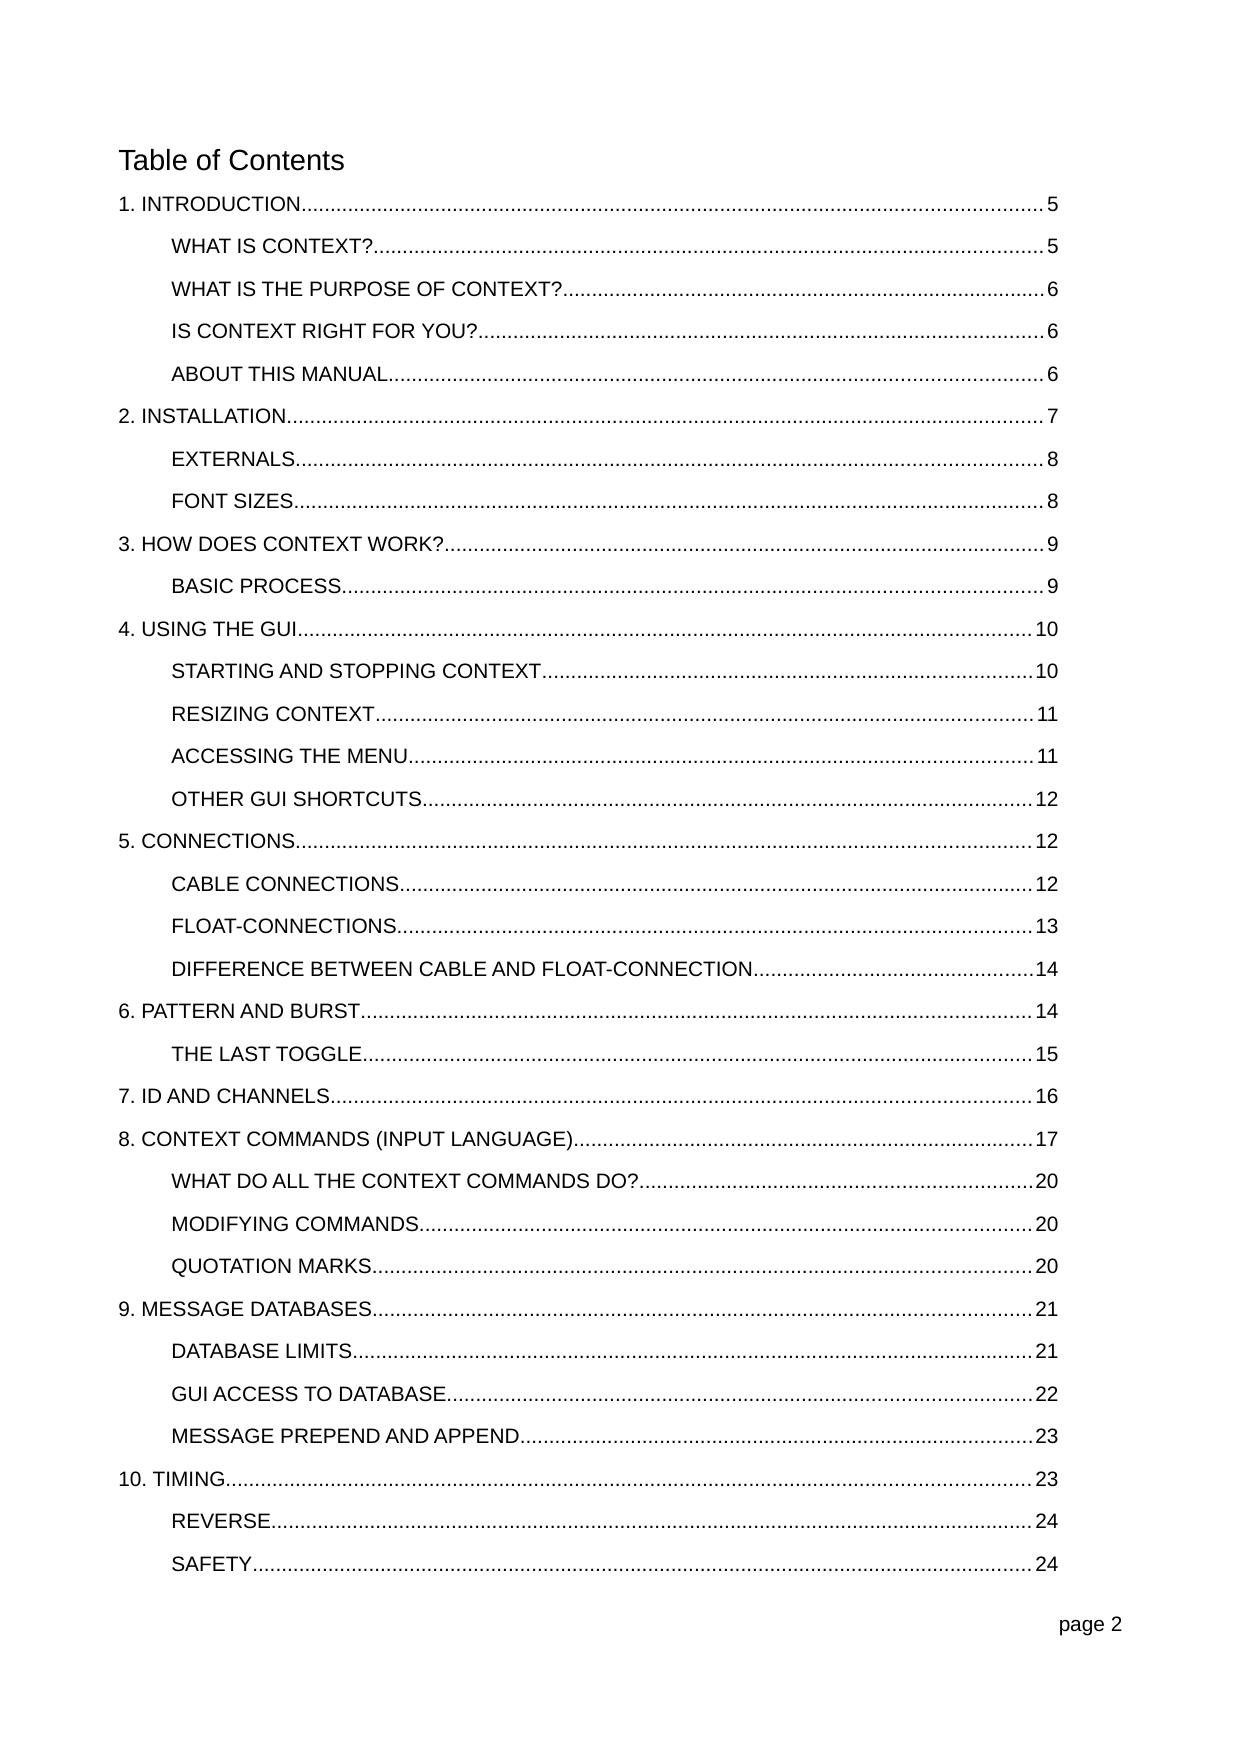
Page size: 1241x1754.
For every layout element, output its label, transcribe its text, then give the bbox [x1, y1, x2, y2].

text THE LAST TOGGLE 15 [118, 1042, 1122, 1066]
text GUI ACCESS TO DATABASE 22 [118, 1382, 1122, 1406]
text 7. ID AND CHANNELS 16 [118, 1084, 1122, 1108]
subtitle Table of Contents [118, 143, 1122, 177]
text 5. CONNECTIONS 12 [118, 829, 1122, 853]
text SAFETY 24 [118, 1552, 1122, 1576]
text MODIFYING COMMANDS 20 [118, 1212, 1122, 1236]
text WHAT DO ALL THE CONTEXT COMMANDS DO? 20 [118, 1169, 1122, 1193]
text BASIC PROCESS 9 [118, 574, 1122, 598]
text RESIZING CONTEXT 11 [118, 702, 1122, 726]
text 8. CONTEXT COMMANDS (INPUT LANGUAGE) 17 [118, 1127, 1122, 1151]
text STARTING AND STOPPING CONTEXT 10 [118, 659, 1122, 683]
text 10. TIMING 23 [118, 1467, 1122, 1491]
text DATABASE LIMITS 21 [118, 1339, 1122, 1363]
text QUOTATION MARKS 20 [118, 1254, 1122, 1278]
text 2. INSTALLATION 7 [118, 404, 1122, 428]
text IS CONTEXT RIGHT FOR YOU? 6 [118, 319, 1122, 343]
text ACCESSING THE MENU 11 [118, 744, 1122, 768]
text WHAT IS THE PURPOSE OF CONTEXT? 6 [118, 277, 1122, 301]
text MESSAGE PREPEND AND APPEND 23 [118, 1424, 1122, 1448]
text 3. HOW DOES CONTEXT WORK? 9 [118, 532, 1122, 556]
text CABLE CONNECTIONS 12 [118, 872, 1122, 896]
text REVERSE 24 [118, 1509, 1122, 1533]
text 1. INTRODUCTION 5 [118, 192, 1122, 216]
text EXTERNALS 8 [118, 447, 1122, 471]
text DIFFERENCE BETWEEN CABLE AND FLOAT-CONNECTION 14 [118, 957, 1122, 981]
text OTHER GUI SHORTCUTS 12 [118, 787, 1122, 811]
text 9. MESSAGE DATABASES 21 [118, 1297, 1122, 1321]
text ABOUT THIS MANUAL 6 [118, 362, 1122, 386]
text 4. USING THE GUI 10 [118, 617, 1122, 641]
text 6. PATTERN AND BURST 14 [118, 999, 1122, 1023]
text FLOAT-CONNECTIONS 13 [118, 914, 1122, 938]
text FONT SIZES 8 [118, 489, 1122, 513]
text WHAT IS CONTEXT? 5 [118, 234, 1122, 258]
